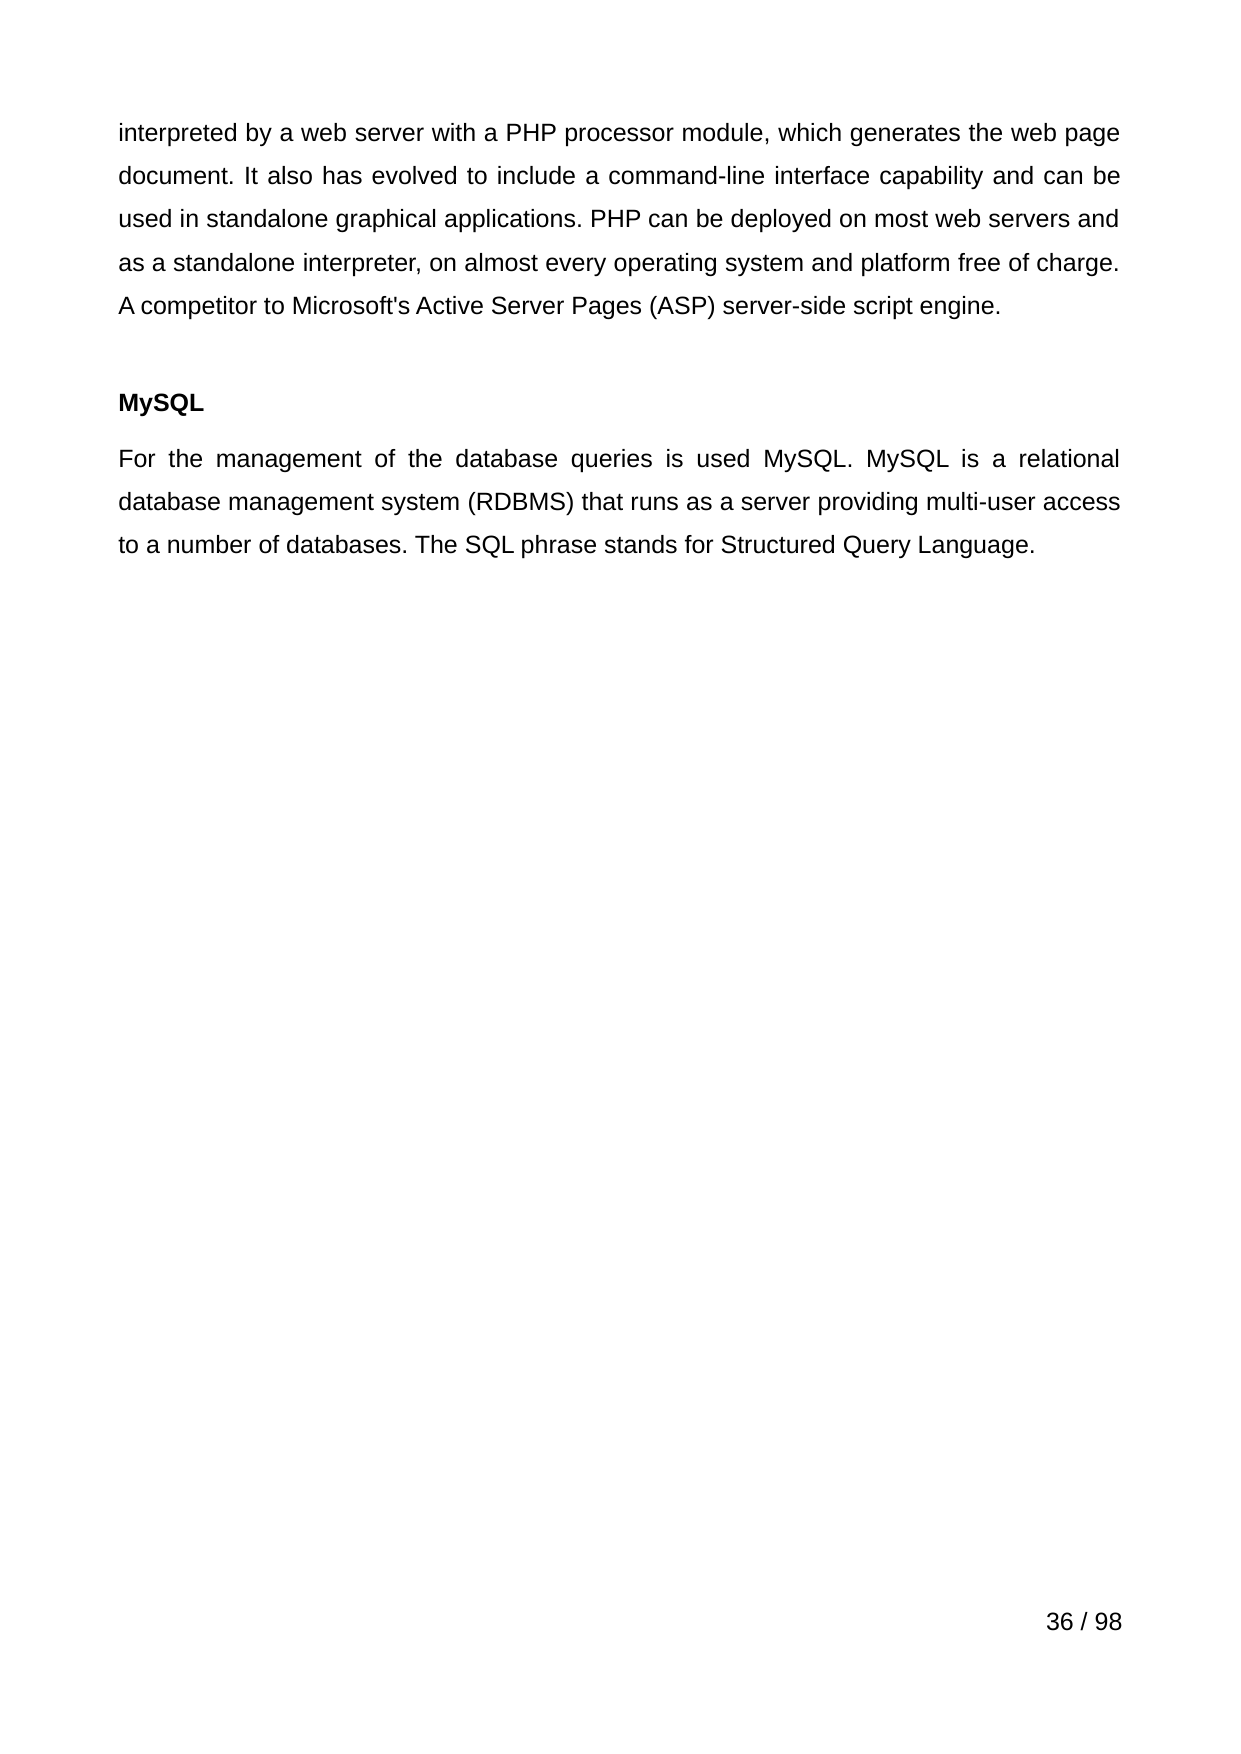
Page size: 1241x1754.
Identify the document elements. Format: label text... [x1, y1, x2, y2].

text MySQL [118, 388, 1122, 417]
text interpreted by a web server with a PHP processor module, which generates the web page document. It also has evolved to include a command-line interface capability and can be used in standalone graphical applications. PHP can be deployed on most web servers and as a standalone interpreter, on almost every operating system and platform free of charge. A competitor to Microsoft's Active Server Pages (ASP) server-side script engine. [118, 118, 1122, 319]
text For the management of the database queries is used MySQL. MySQL is a relational database management system (RDBMS) that runs as a server providing multi-user access to a number of databases. The SQL phrase stands for Structured Query Language. [118, 444, 1122, 559]
